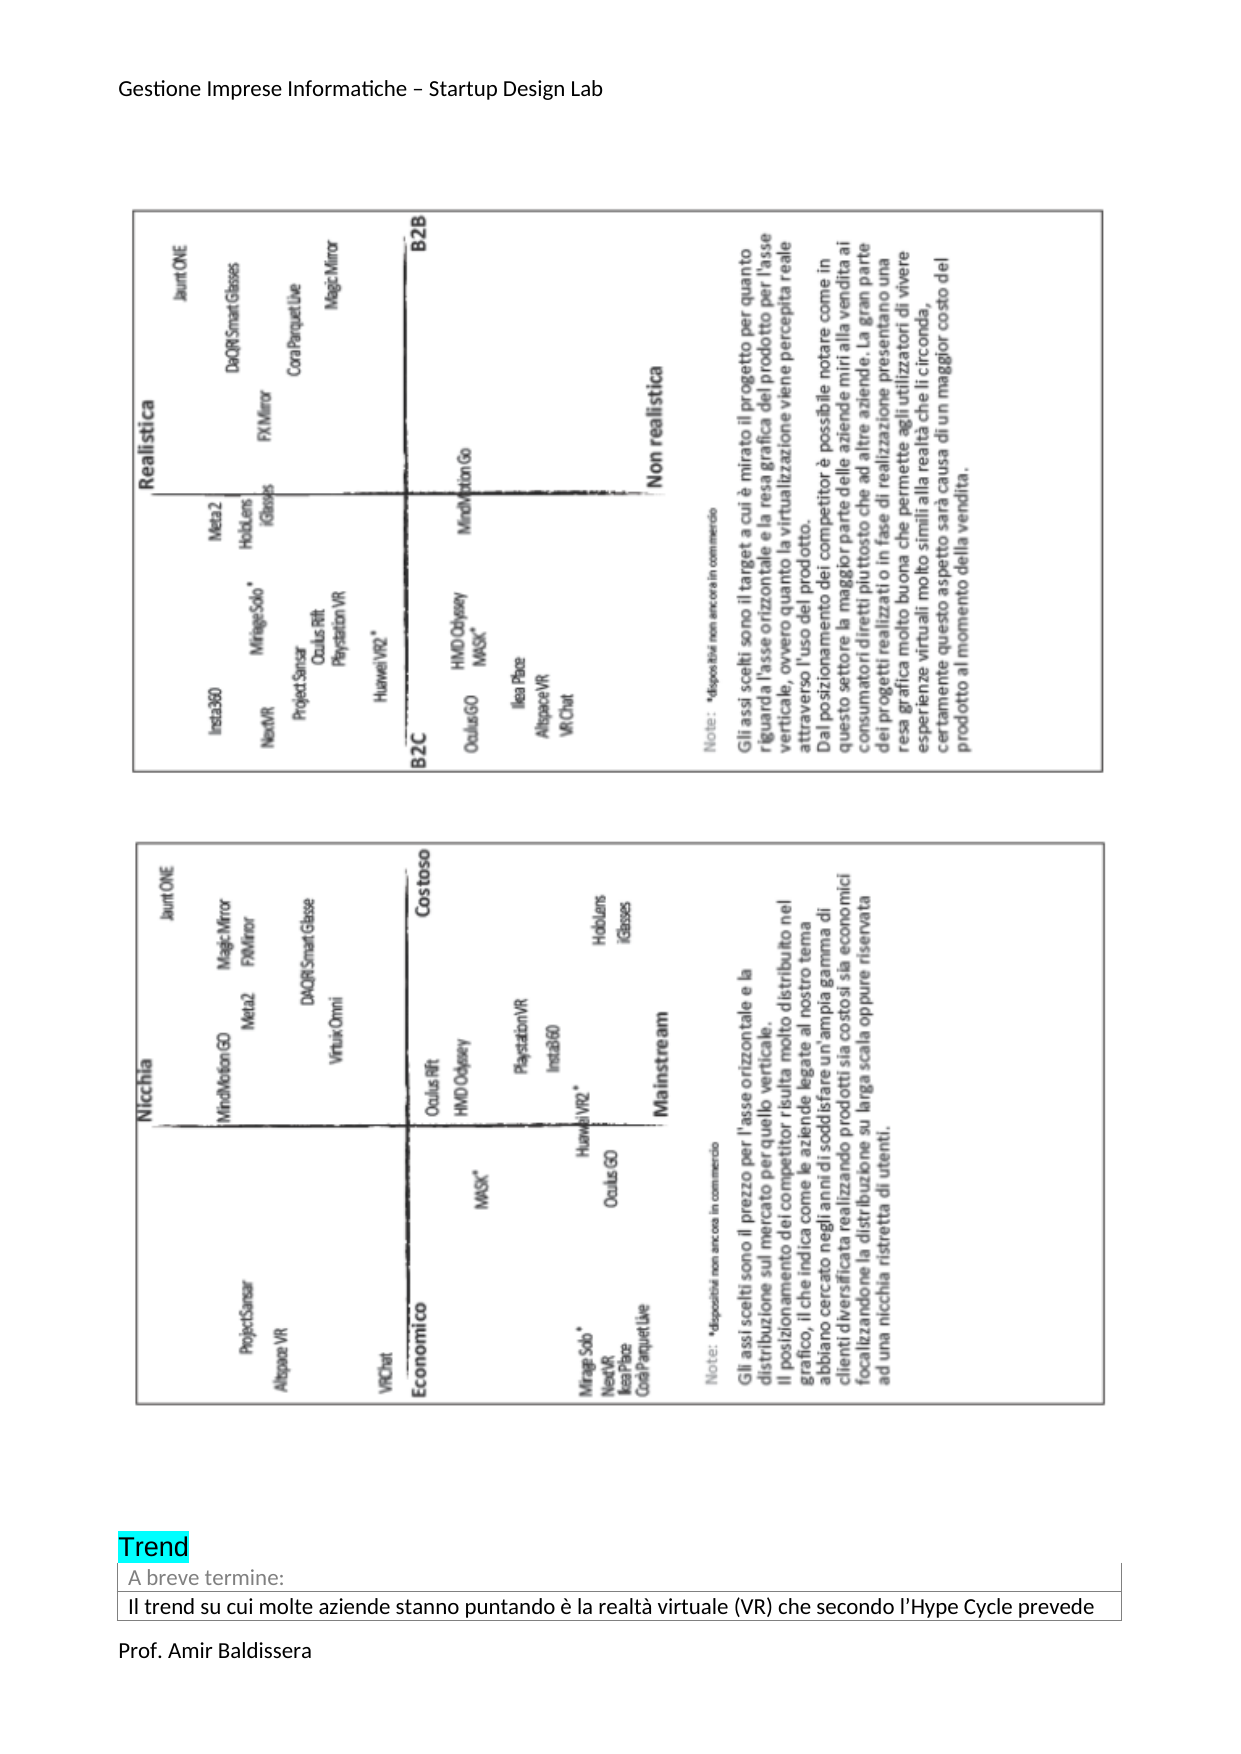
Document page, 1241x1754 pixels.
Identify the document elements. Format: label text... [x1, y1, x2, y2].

table_cell Il trend su cui molte aziende stanno puntando è la realtà virtuale (VR) che secondo l’Hype Cycle prevede [118, 1592, 1121, 1620]
table_header A breve termine: [118, 1563, 1121, 1591]
subtitle Trend [118, 1531, 1122, 1563]
